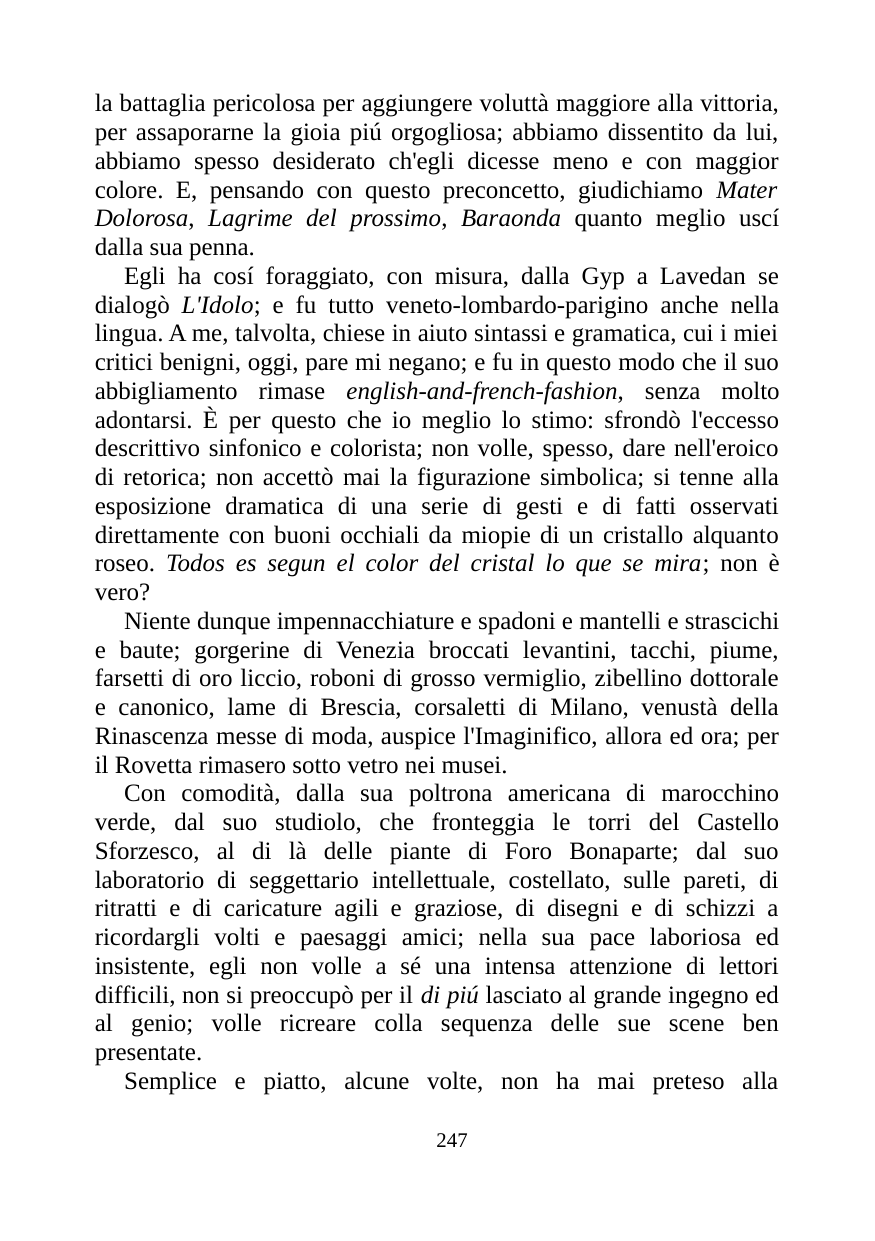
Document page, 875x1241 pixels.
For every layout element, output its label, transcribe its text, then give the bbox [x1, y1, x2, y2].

text Niente dunque impennacchiature e spadoni e mantelli e strascichi e baute; gorgerine di Venezia broccati levantini, tacchi, piume, farsetti di oro liccio, roboni di grosso vermiglio, zibellino dottorale e canonico, lame di Brescia, corsaletti di Milano, venustà della Rinascenza messe di moda, auspice l'Imaginifico, allora ed ora; per il Rovetta rimasero sotto vetro nei musei. [94, 606, 779, 778]
text Con comodità, dalla sua poltrona americana di marocchino verde, dal suo studiolo, che fronteggia le torri del Castello Sforzesco, al di là delle piante di Foro Bonaparte; dal suo laboratorio di seggettario intellettuale, costellato, sulle pareti, di ritratti e di caricature agili e graziose, di disegni e di schizzi a ricordargli volti e paesaggi amici; nella sua pace laboriosa ed insistente, egli non volle a sé una intensa attenzione di lettori difficili, non si preoccupò per il di piú lasciato al grande ingegno ed al genio; volle ricreare colla sequenza delle sue scene ben presentate. [94, 778, 779, 1066]
text Semplice e piatto, alcune volte, non ha mai preteso alla [94, 1066, 779, 1095]
text la battaglia pericolosa per aggiungere voluttà maggiore alla vittoria, per assaporarne la gioia piú orgogliosa; abbiamo dissentito da lui, abbiamo spesso desiderato ch'egli dicesse meno e con maggior colore. E, pensando con questo preconcetto, giudichiamo Mater Dolorosa, Lagrime del prossimo, Baraonda quanto meglio uscí dalla sua penna. [94, 88, 779, 261]
text Egli ha cosí foraggiato, con misura, dalla Gyp a Lavedan se dialogò L'Idolo; e fu tutto veneto-lombardo-parigino anche nella lingua. A me, talvolta, chiese in aiuto sintassi e gramatica, cui i miei critici benigni, oggi, pare mi negano; e fu in questo modo che il suo abbigliamento rimase english-and-french-fashion, senza molto adontarsi. È per questo che io meglio lo stimo: sfrondò l'eccesso descrittivo sinfonico e colorista; non volle, spesso, dare nell'eroico di retorica; non accettò mai la figurazione simbolica; si tenne alla esposizione dramatica di una serie di gesti e di fatti osservati direttamente con buoni occhiali da miopie di un cristallo alquanto roseo. Todos es segun el color del cristal lo que se mira; non è vero? [94, 261, 779, 606]
